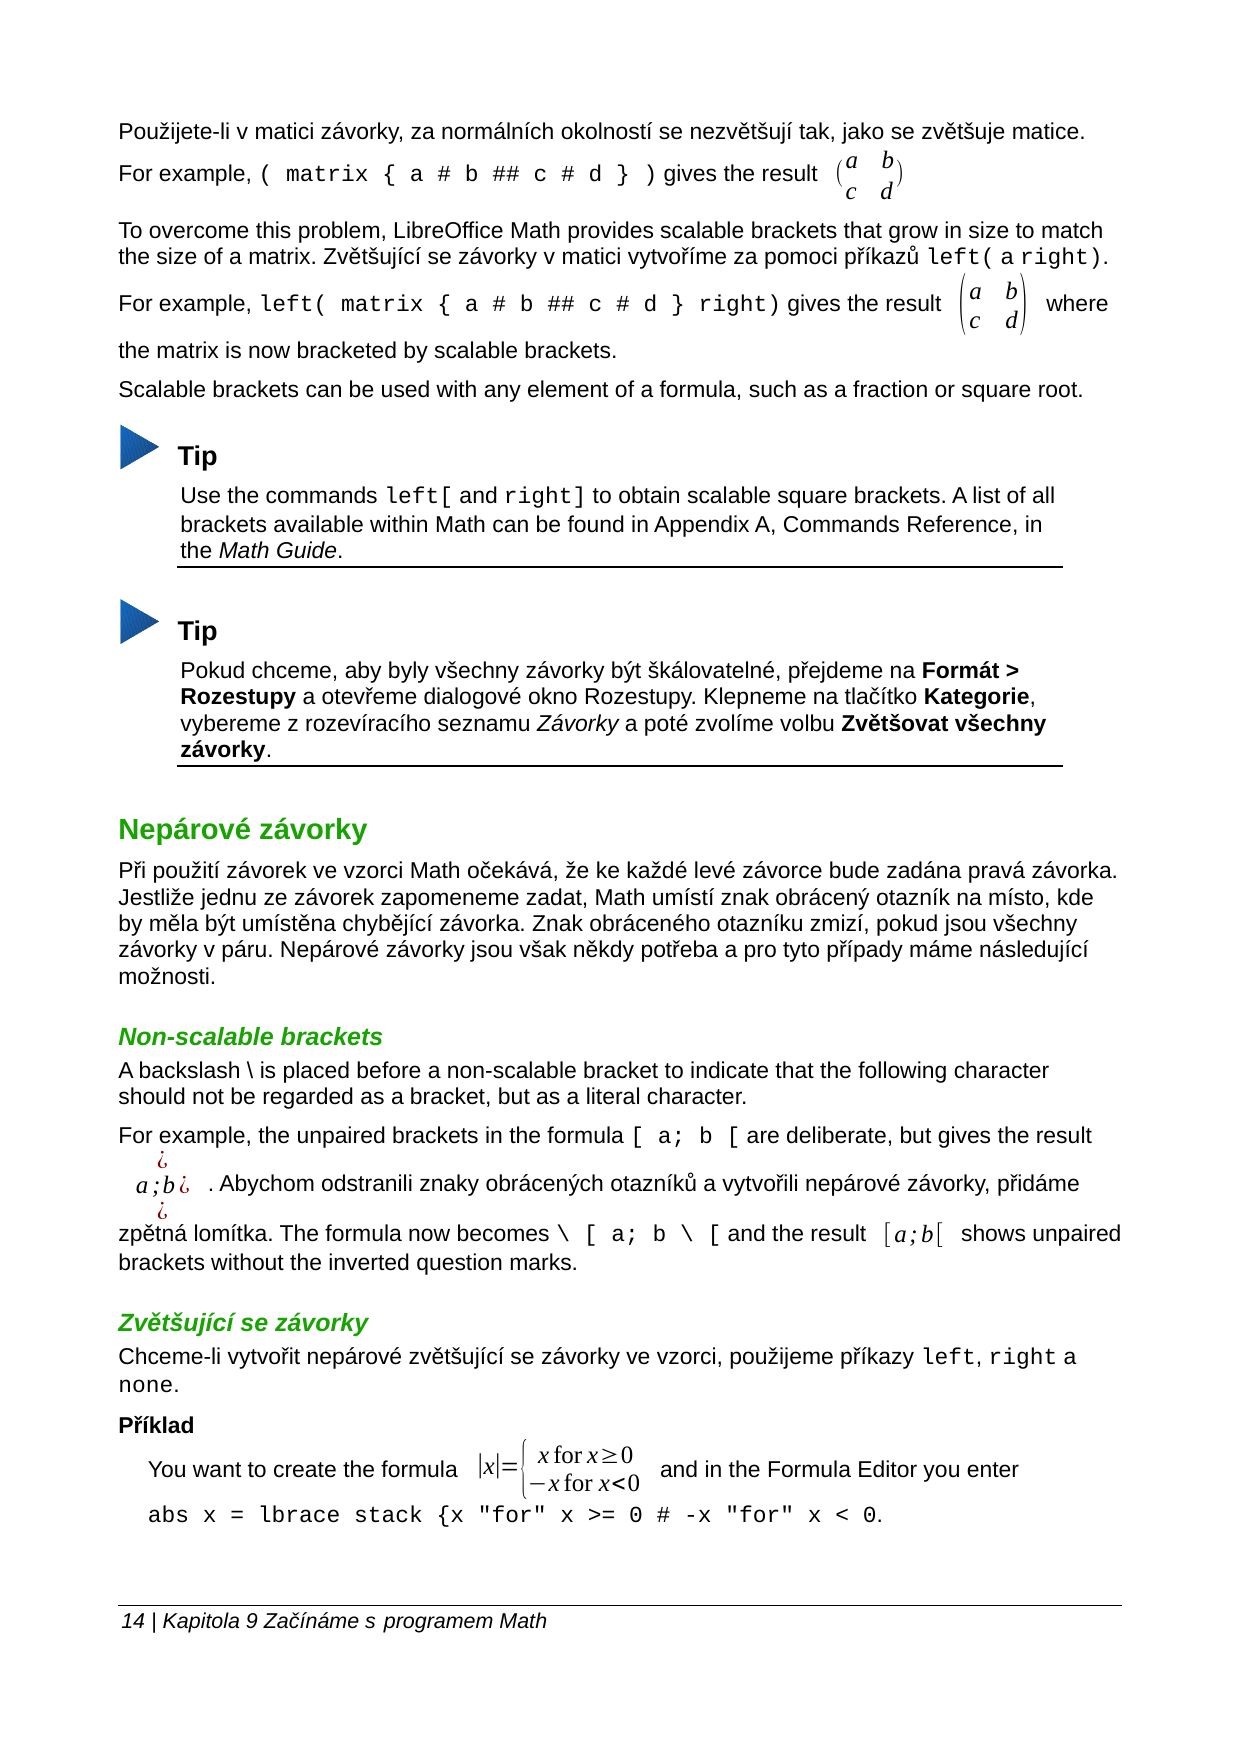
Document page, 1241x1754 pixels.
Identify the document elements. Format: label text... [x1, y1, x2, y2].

text Při použití závorek ve vzorci Math očekává, že ke každé levé závorce bude zadána pravá závorka. Jestliže jednu ze závorek zapomeneme zadat, Math umístí znak obrácený otazník na místo, kde by měla být umístěna chybějící závorka. Znak obráceného otazníku zmizí, pokud jsou všechny závorky v páru. Nepárové závorky jsou však někdy potřeba a pro tyto případy máme následující možnosti. [118, 857, 1122, 989]
text Use the commands left[ and right] to obtain scalable square brackets. A list of all brackets available within Math can be found in Appendix A, Commands Reference, in the Math Guide. [177, 479, 1063, 566]
subtitle Tip [118, 422, 1122, 472]
text For example, the unpaired brackets in the formula [ a; b [ are deliberate, but gives the result. Abychom odstranili znaky obrácených otazníků a vytvořili nepárové závorky, přidáme zpětná lomítka. The formula now becomes \ [ a; b \ [ and the resultshows unpaired brackets without the inverted question marks. [118, 1122, 1122, 1275]
text Scalable brackets can be used with any element of a formula, such as a fraction or square root. [118, 376, 1122, 402]
text Použijete-li v matici závorky, za normálních okolností se nezvětšují tak, jako se zvětšuje matice. For example, ( matrix { a # b ## c # d } ) gives the result [118, 118, 1122, 204]
text Příklad [118, 1412, 1122, 1438]
subtitle Tip [118, 597, 1122, 646]
subtitle Nepárové závorky [118, 812, 1122, 846]
subtitle Zvětšující se závorky [118, 1308, 1122, 1337]
text A backslash \ is placed before a non-scalable bracket to indicate that the following character should not be regarded as a bracket, but as a literal character. [118, 1057, 1122, 1109]
text Pokud chceme, aby byly všechny závorky být škálovatelné, přejdeme na Formát > Rozestupy a otevřeme dialogové okno Rozestupy. Klepneme na tlačítko Kategorie, vybereme z rozevíracího seznamu Závorky a poté zvolíme volbu Zvětšovat všechny závorky. [177, 654, 1063, 765]
subtitle Non-scalable brackets [118, 1022, 1122, 1051]
text Chceme-li vytvořit nepárové zvětšující se závorky ve vzorci, použijeme příkazy left, right a none. [118, 1343, 1122, 1399]
text You want to create the formulaand in the Formula Editor you enter abs x = lbrace stack {x "for" x >= 0 # -x "for" x < 0. [148, 1438, 1122, 1529]
text To overcome this problem, LibreOffice Math provides scalable brackets that grow in size to match the size of a matrix. Zvětšující se závorky v matici vytvoříme za pomoci příkazů left( a right). For example, left( matrix { a # b ## c # d } right) gives the resultwhere the matrix is now bracketed by scalable brackets. [118, 217, 1122, 363]
